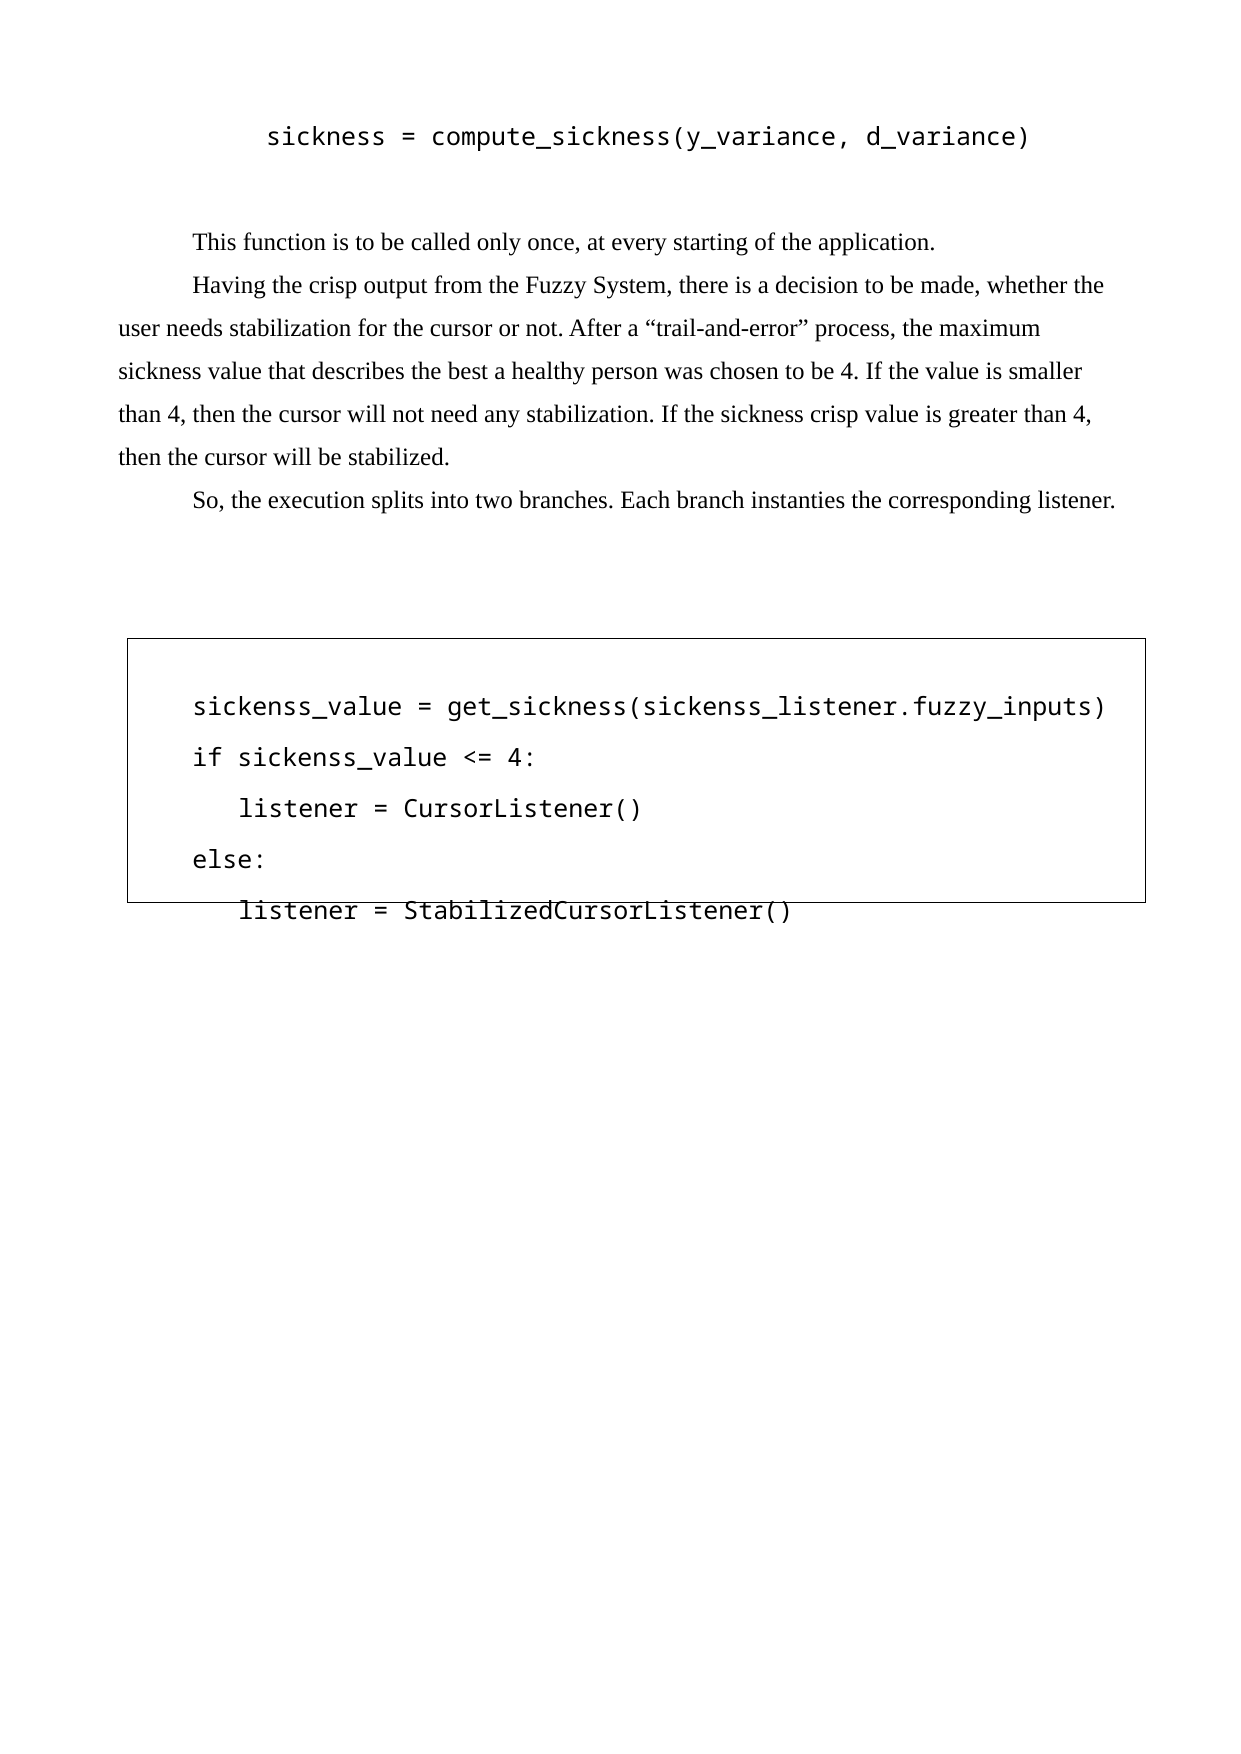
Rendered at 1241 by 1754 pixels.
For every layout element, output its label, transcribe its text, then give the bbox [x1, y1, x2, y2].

text listener = StabilizedCursorListener() [118, 892, 1122, 926]
text sickenss_value = get_sickness(sickenss_listener.fuzzy_inputs) if sickenss_value <= 4: [128, 688, 1122, 773]
text [118, 841, 127, 875]
text else: [128, 841, 1122, 875]
text Having the crisp output from the Fuzzy System, there is a decision to be made, whether the user needs stabilization for the cursor or not. After a “trail-and-error” process, the maximum sickness value that describes the best a healthy person was chosen to be 4. If the value is smaller than 4, then the cursor will not need any stabilization. If the sickness crisp value is greater than 4, then the cursor will be stabilized. [118, 270, 1122, 471]
text This function is to be called only once, at every starting of the application. [118, 227, 1122, 255]
text sickness = compute_sickness(y_variance, d_variance) [118, 118, 1122, 152]
text So, the execution splits into two branches. Each branch instanties the corresponding listener. [118, 485, 1122, 514]
text listener = CursorListener() [128, 790, 1122, 824]
